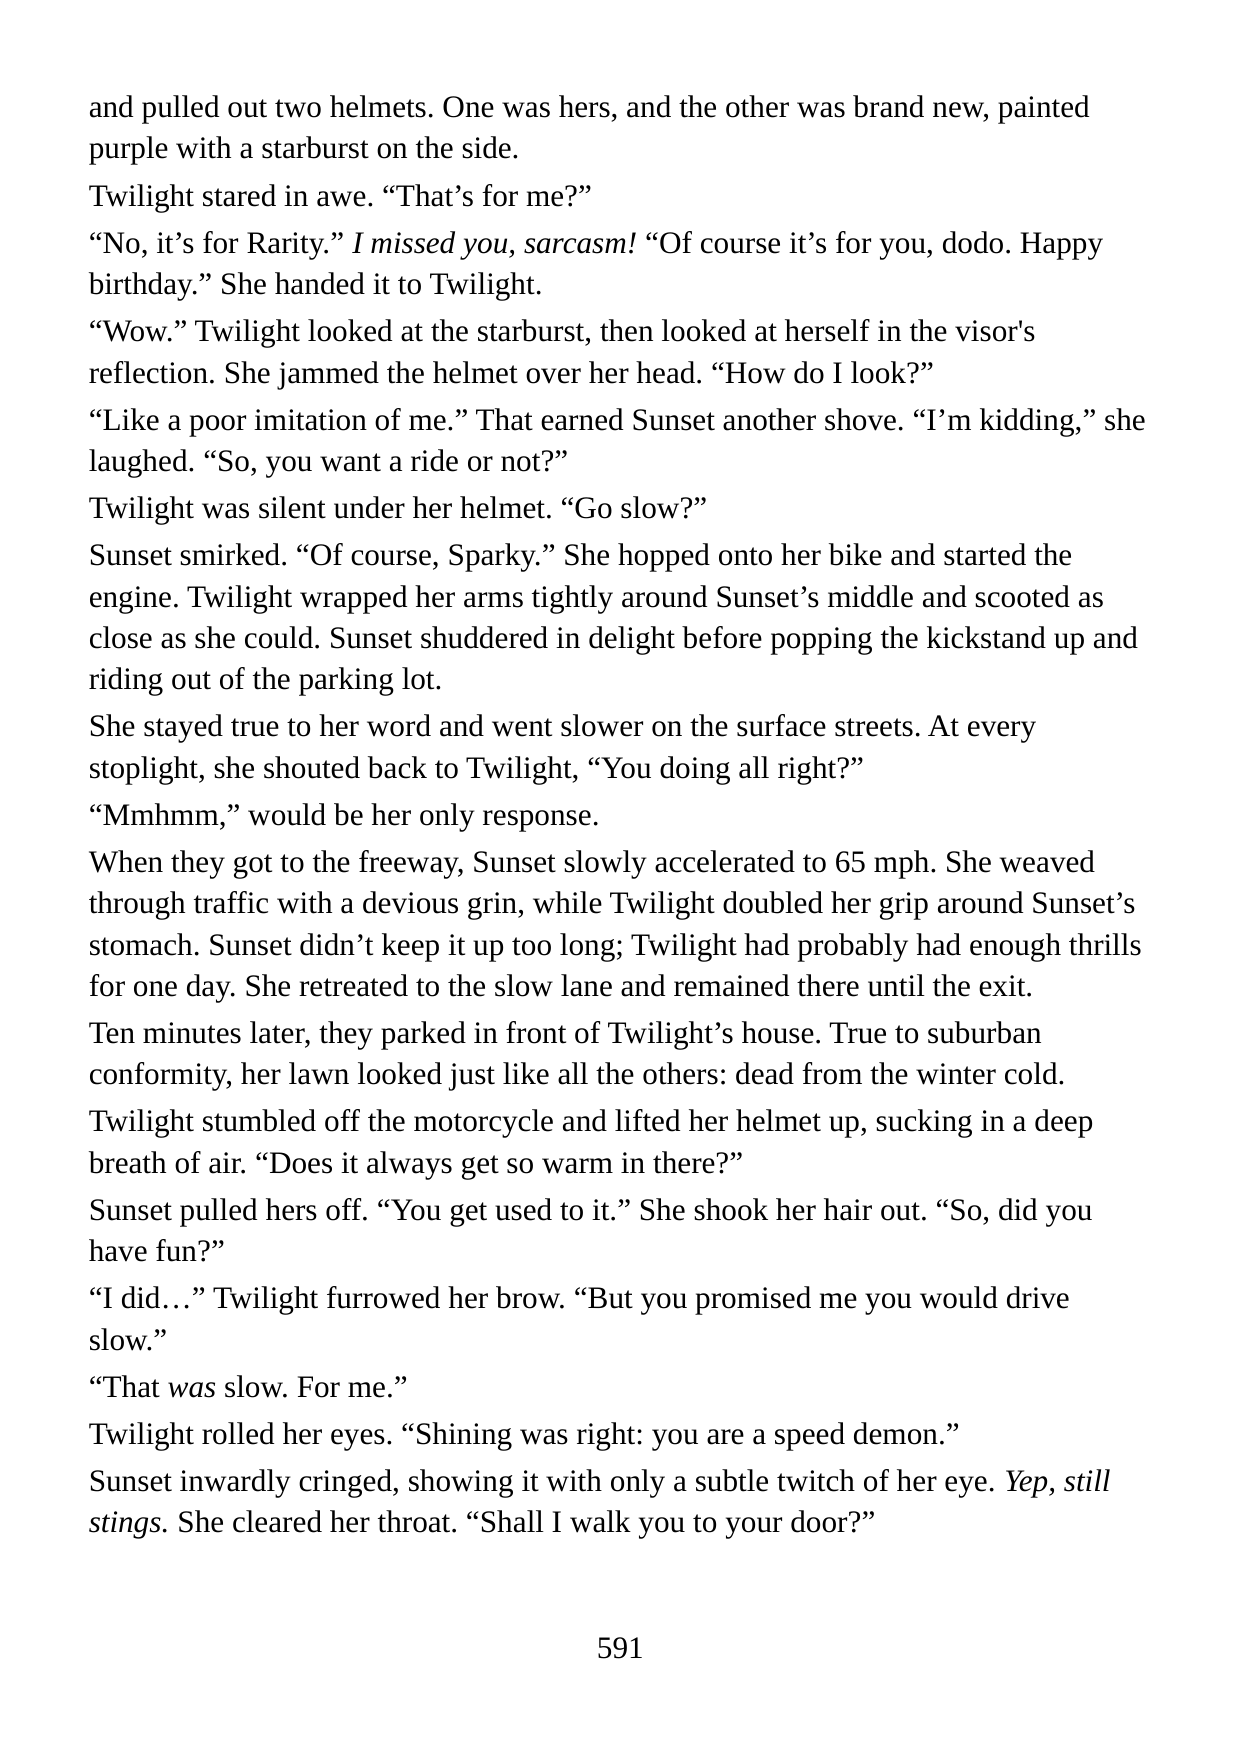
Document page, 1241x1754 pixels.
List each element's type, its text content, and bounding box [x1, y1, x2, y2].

text “No, it’s for Rarity.” I missed you, sarcasm! “Of course it’s for you, dodo. Happy birthday.” She handed it to Twilight. [88, 224, 1152, 301]
text Twilight stumbled off the motorcycle and lifted her helmet up, sucking in a deep breath of air. “Does it always get so warm in there?” [88, 1103, 1152, 1180]
text Twilight stared in awe. “That’s for me?” [88, 177, 1152, 213]
text “Like a poor imitation of me.” That earned Sunset another shove. “I’m kidding,” she laughed. “So, you want a ride or not?” [88, 401, 1152, 478]
text Sunset smirked. “Of course, Sparky.” She hopped onto her bike and started the engine. Twilight wrapped her arms tightly around Sunset’s middle and scooted as close as she could. Sunset shuddered in delight before popping the kickstand up and riding out of the parking lot. [88, 537, 1152, 696]
text and pulled out two helmets. One was hers, and the other was brand new, painted purple with a starburst on the side. [88, 88, 1152, 166]
text “That was slow. For me.” [88, 1368, 1152, 1404]
text Twilight rolled her eyes. “Shining was right: you are a speed demon.” [88, 1415, 1152, 1451]
text Sunset pulled hers off. “You get used to it.” She shook her hair out. “So, did you have fun?” [88, 1191, 1152, 1268]
text She stayed true to her word and went slower on the surface streets. At every stoplight, she shouted back to Twilight, “You doing all right?” [88, 708, 1152, 785]
text “Wow.” Twilight looked at the starburst, then looked at herself in the visor's reflection. She jammed the helmet over her head. “How do I look?” [88, 313, 1152, 390]
text “I did…” Twilight furrowed her brow. “But you promised me you would drive slow.” [88, 1279, 1152, 1357]
text Ten minutes later, they parked in front of Twilight’s house. True to suburban conformity, her lawn looked just like all the others: dead from the winter cold. [88, 1014, 1152, 1091]
text Sunset inwardly cringed, showing it with only a subtle twitch of her eye. Yep, still stings. She cleared her throat. “Shall I walk you to your door?” [88, 1462, 1152, 1539]
text Twilight was silent under her helmet. “Go slow?” [88, 489, 1152, 525]
text When they got to the freeway, Sunset slowly accelerated to 65 mph. She weaved through traffic with a devious grin, while Twilight doubled her grip around Sunset’s stomach. Sunset didn’t keep it up too long; Twilight had probably had enough thrills for one day. She retreated to the slow lane and remained there until the exit. [88, 843, 1152, 1003]
text “Mmhmm,” would be her only response. [88, 796, 1152, 832]
